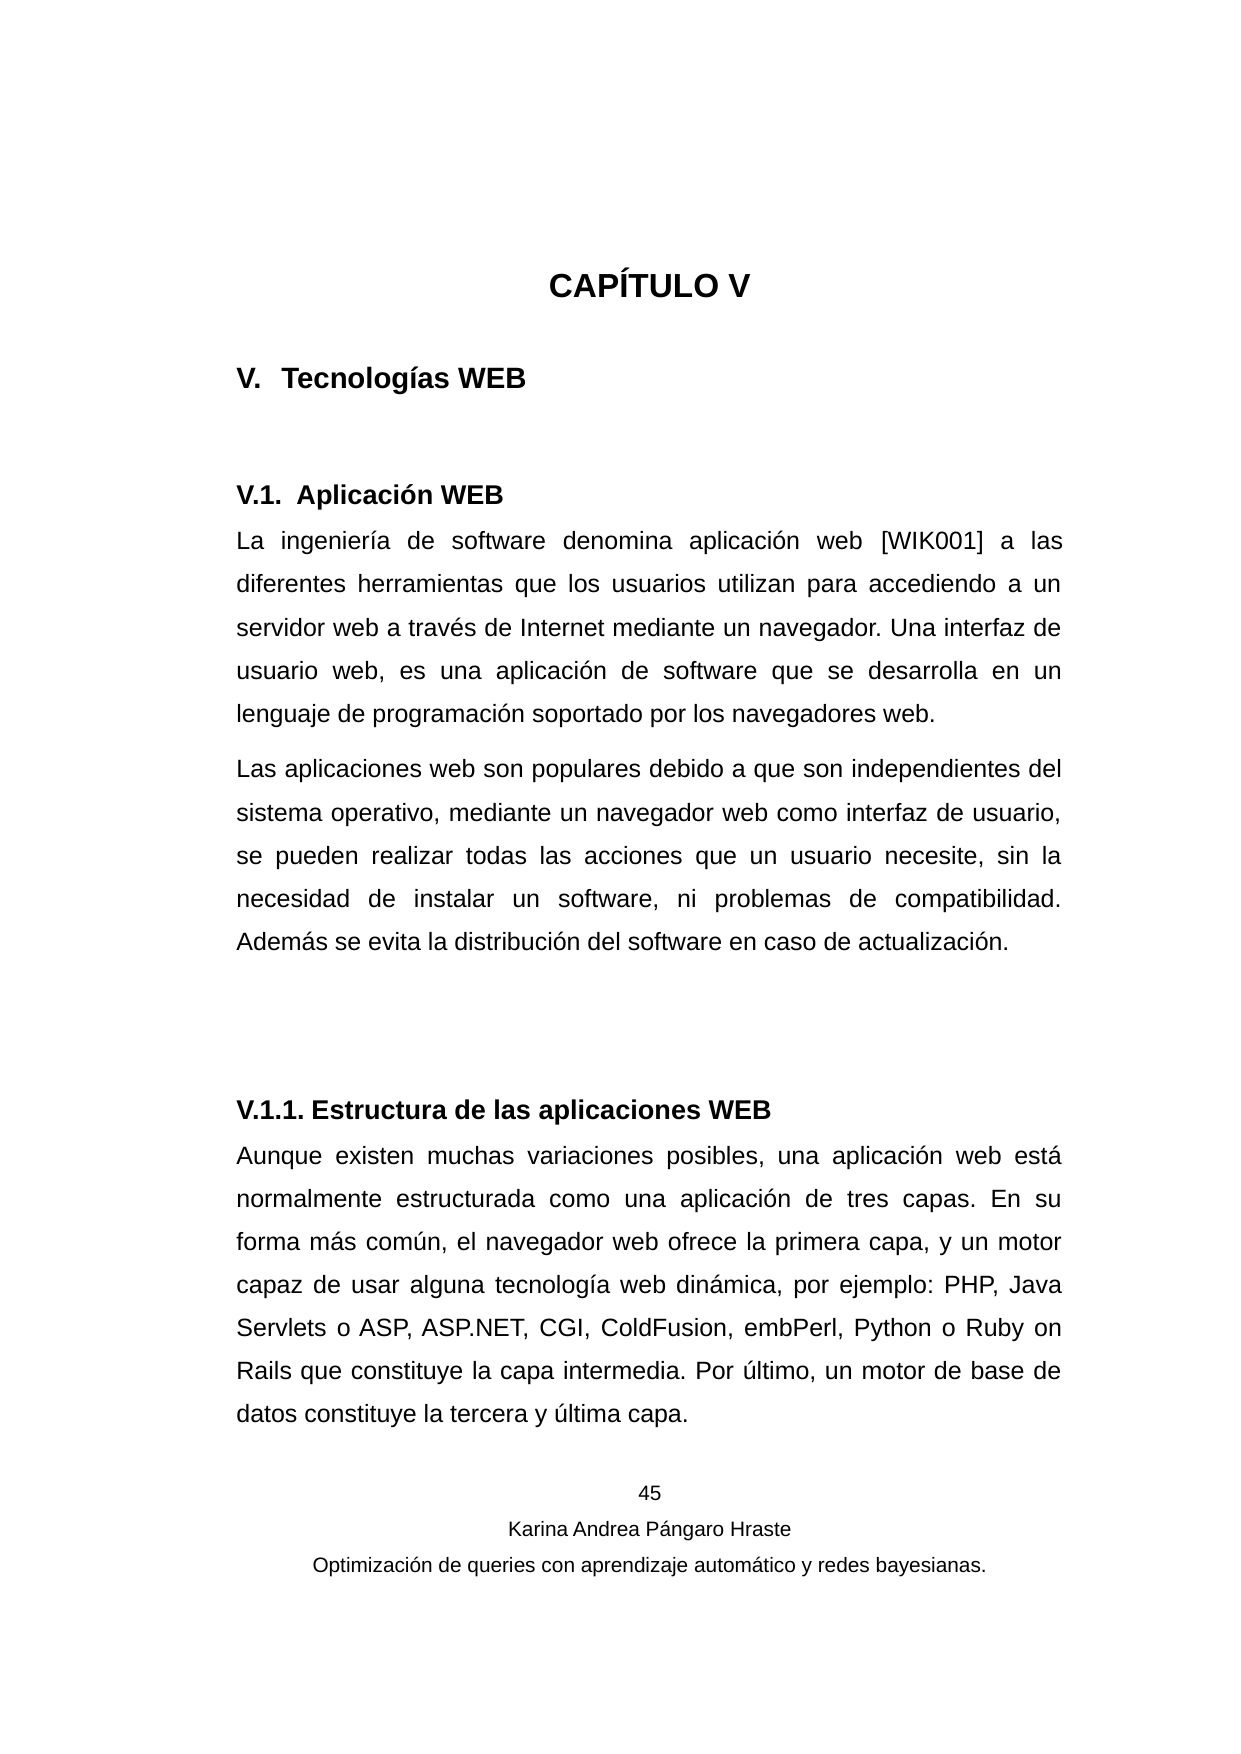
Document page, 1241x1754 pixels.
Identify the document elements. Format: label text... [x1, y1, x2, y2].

subtitle CAPÍTULO V [236, 266, 1063, 304]
text Aunque existen muchas variaciones posibles, una aplicación web está normalmente estructurada como una aplicación de tres capas. En su forma más común, el navegador web ofrece la primera capa, y un motor capaz de usar alguna tecnología web dinámica, por ejemplo: PHP, Java Servlets o ASP, ASP.NET, CGI, ColdFusion, embPerl, Python o Ruby on Rails que constituye la capa intermedia. Por último, un motor de base de datos constituye la tercera y última capa. [236, 1141, 1063, 1428]
subtitle Tecnologías WEB [236, 361, 1063, 394]
subtitle Aplicación WEB [236, 479, 1063, 511]
text Las aplicaciones web son populares debido a que son independientes del sistema operativo, mediante un navegador web como interfaz de usuario, se pueden realizar todas las acciones que un usuario necesite, sin la necesidad de instalar un software, ni problemas de compatibilidad. Además se evita la distribución del software en caso de actualización. [236, 754, 1063, 956]
text La ingeniería de software denomina aplicación web [WIK001] a las diferentes herramientas que los usuarios utilizan para accediendo a un servidor web a través de Internet mediante un navegador. Una interfaz de usuario web, es una aplicación de software que se desarrolla en un lenguaje de programación soportado por los navegadores web. [236, 526, 1063, 727]
subtitle Estructura de las aplicaciones WEB [236, 1094, 1063, 1125]
